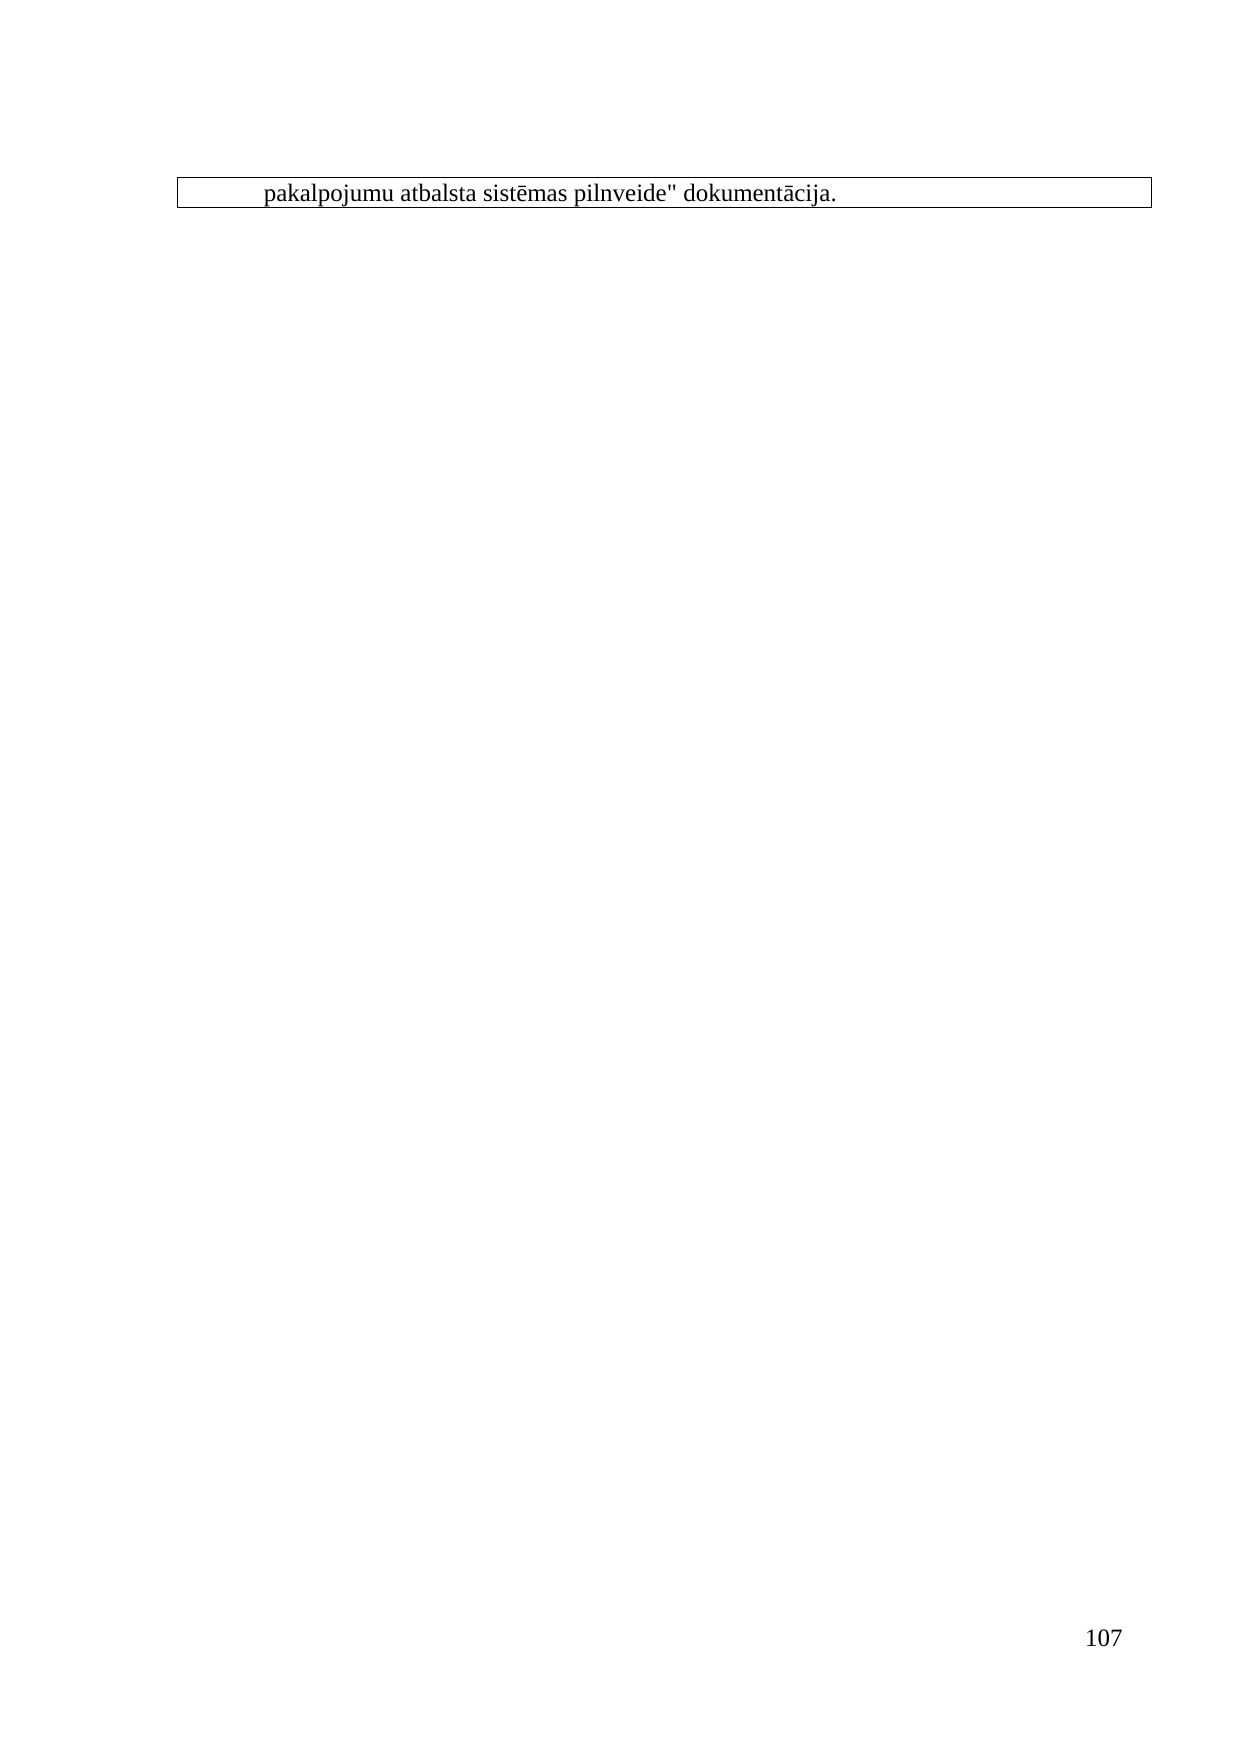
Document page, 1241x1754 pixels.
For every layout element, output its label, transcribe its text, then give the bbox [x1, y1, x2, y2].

table_header pakalpojumu atbalsta sistēmas pilnveide" dokumentācija. [178, 178, 1151, 207]
